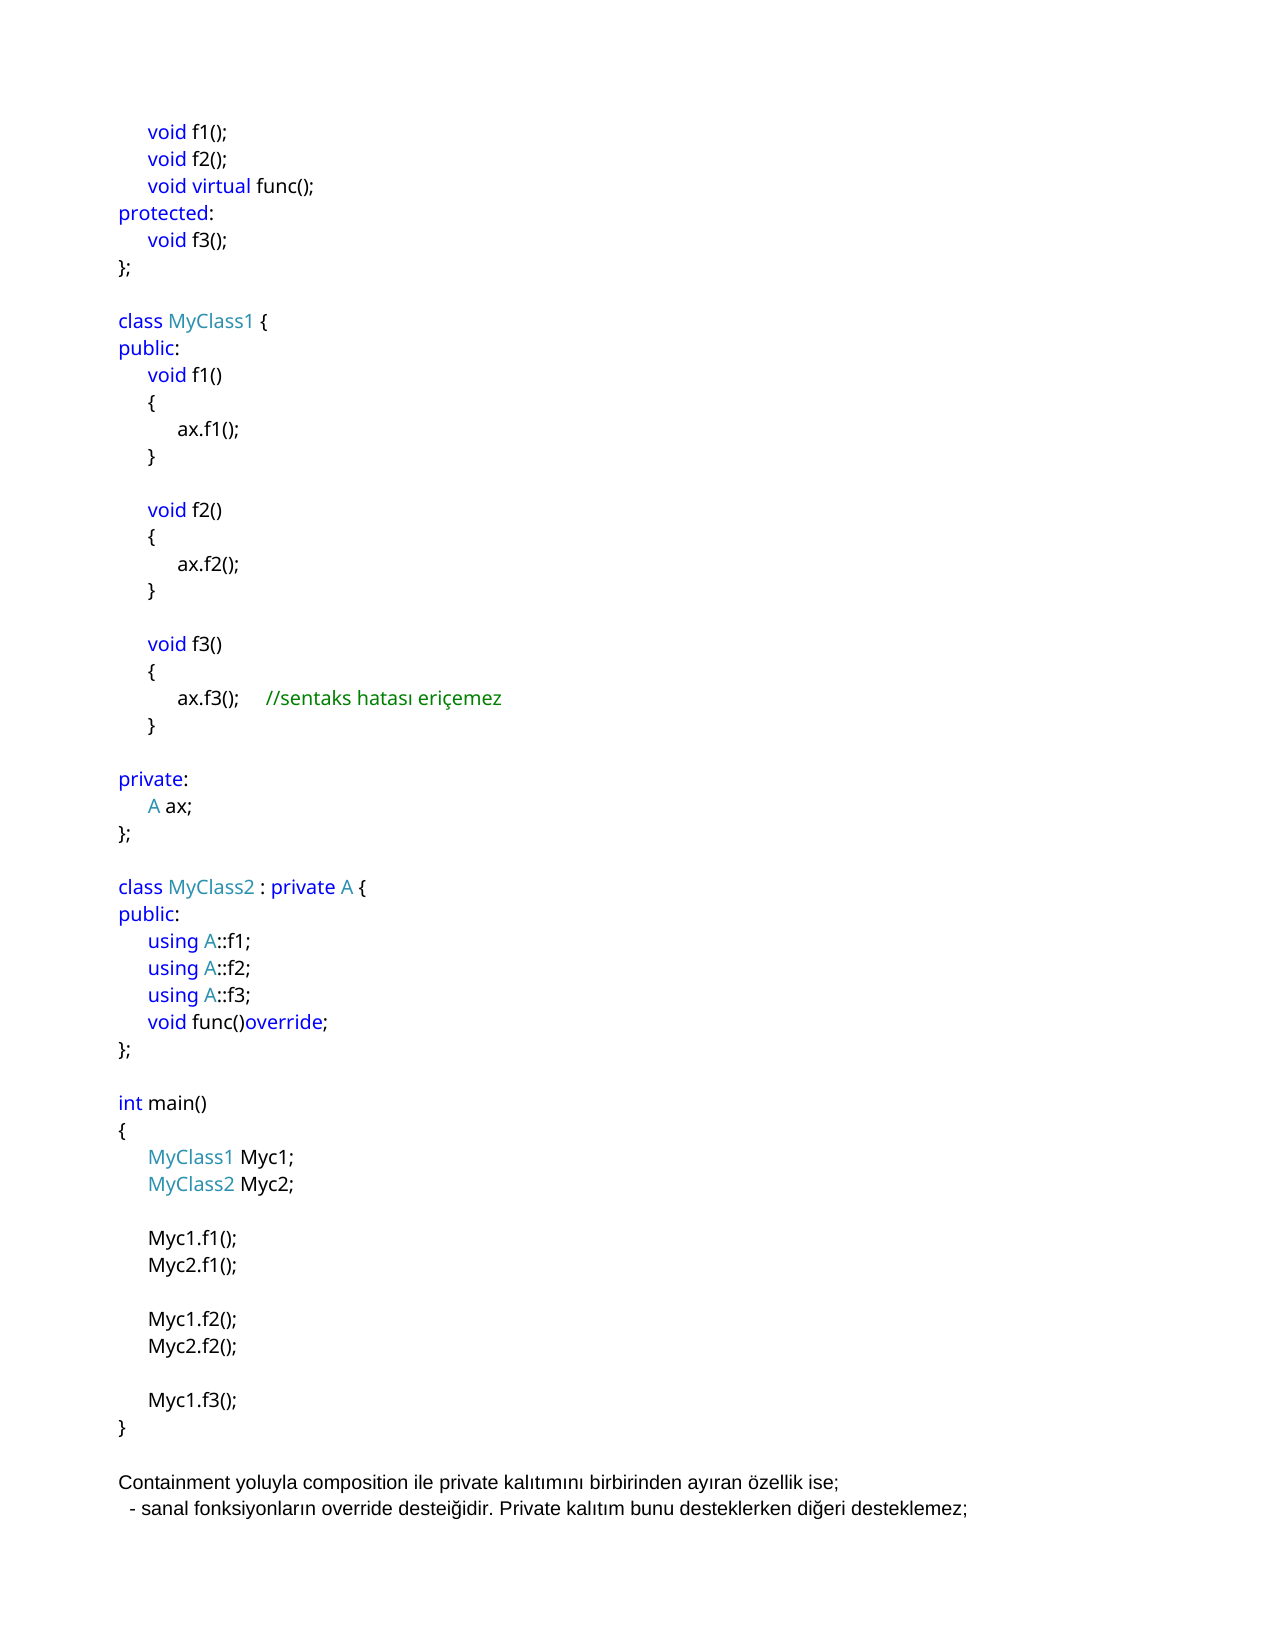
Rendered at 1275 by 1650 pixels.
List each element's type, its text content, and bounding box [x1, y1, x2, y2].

text void f3() [118, 631, 1157, 658]
text A ax; [118, 793, 1157, 819]
text void f1() [118, 361, 1157, 388]
text { [118, 523, 1157, 550]
text class MyClass1 { [118, 307, 1157, 334]
text Myc1.f1(); [118, 1224, 1157, 1251]
text }; [118, 819, 1157, 847]
text void f2(); [118, 145, 1157, 172]
text public: [118, 334, 1157, 361]
text ax.f3(); //sentaks hatası eriçemez [118, 685, 1157, 712]
text MyClass2 Myc2; [118, 1170, 1157, 1197]
text Myc1.f2(); [118, 1305, 1157, 1332]
text ax.f2(); [118, 550, 1157, 577]
text } [118, 712, 1157, 739]
text void virtual func(); [118, 172, 1157, 199]
text } [118, 442, 1157, 469]
text protected: [118, 199, 1157, 226]
text using A::f2; [118, 954, 1157, 981]
text }; [118, 1035, 1157, 1062]
text } [118, 1413, 1157, 1440]
text int main() [118, 1089, 1157, 1116]
text Myc1.f3(); [118, 1386, 1157, 1413]
text } [118, 577, 1157, 604]
text ax.f1(); [118, 415, 1157, 442]
text MyClass1 Myc1; [118, 1143, 1157, 1170]
text void f2() [118, 496, 1157, 523]
text }; [118, 253, 1157, 280]
text Myc2.f1(); [118, 1251, 1157, 1278]
text class MyClass2 : private A { [118, 873, 1157, 901]
text using A::f1; [118, 927, 1157, 954]
text Containment yoluyla composition ile private kalıtımını birbirinden ayıran özellik ise; [118, 1471, 1157, 1494]
text { [118, 388, 1157, 415]
text private: [118, 766, 1157, 793]
text - sanal fonksiyonların override desteiğidir. Private kalıtım bunu desteklerken diğeri desteklemez; [118, 1497, 1157, 1520]
text { [118, 658, 1157, 685]
text void f1(); [118, 118, 1157, 145]
text public: [118, 901, 1157, 927]
text { [118, 1116, 1157, 1143]
text using A::f3; [118, 981, 1157, 1008]
text void func()override; [118, 1008, 1157, 1035]
text void f3(); [118, 226, 1157, 253]
text Myc2.f2(); [118, 1332, 1157, 1359]
